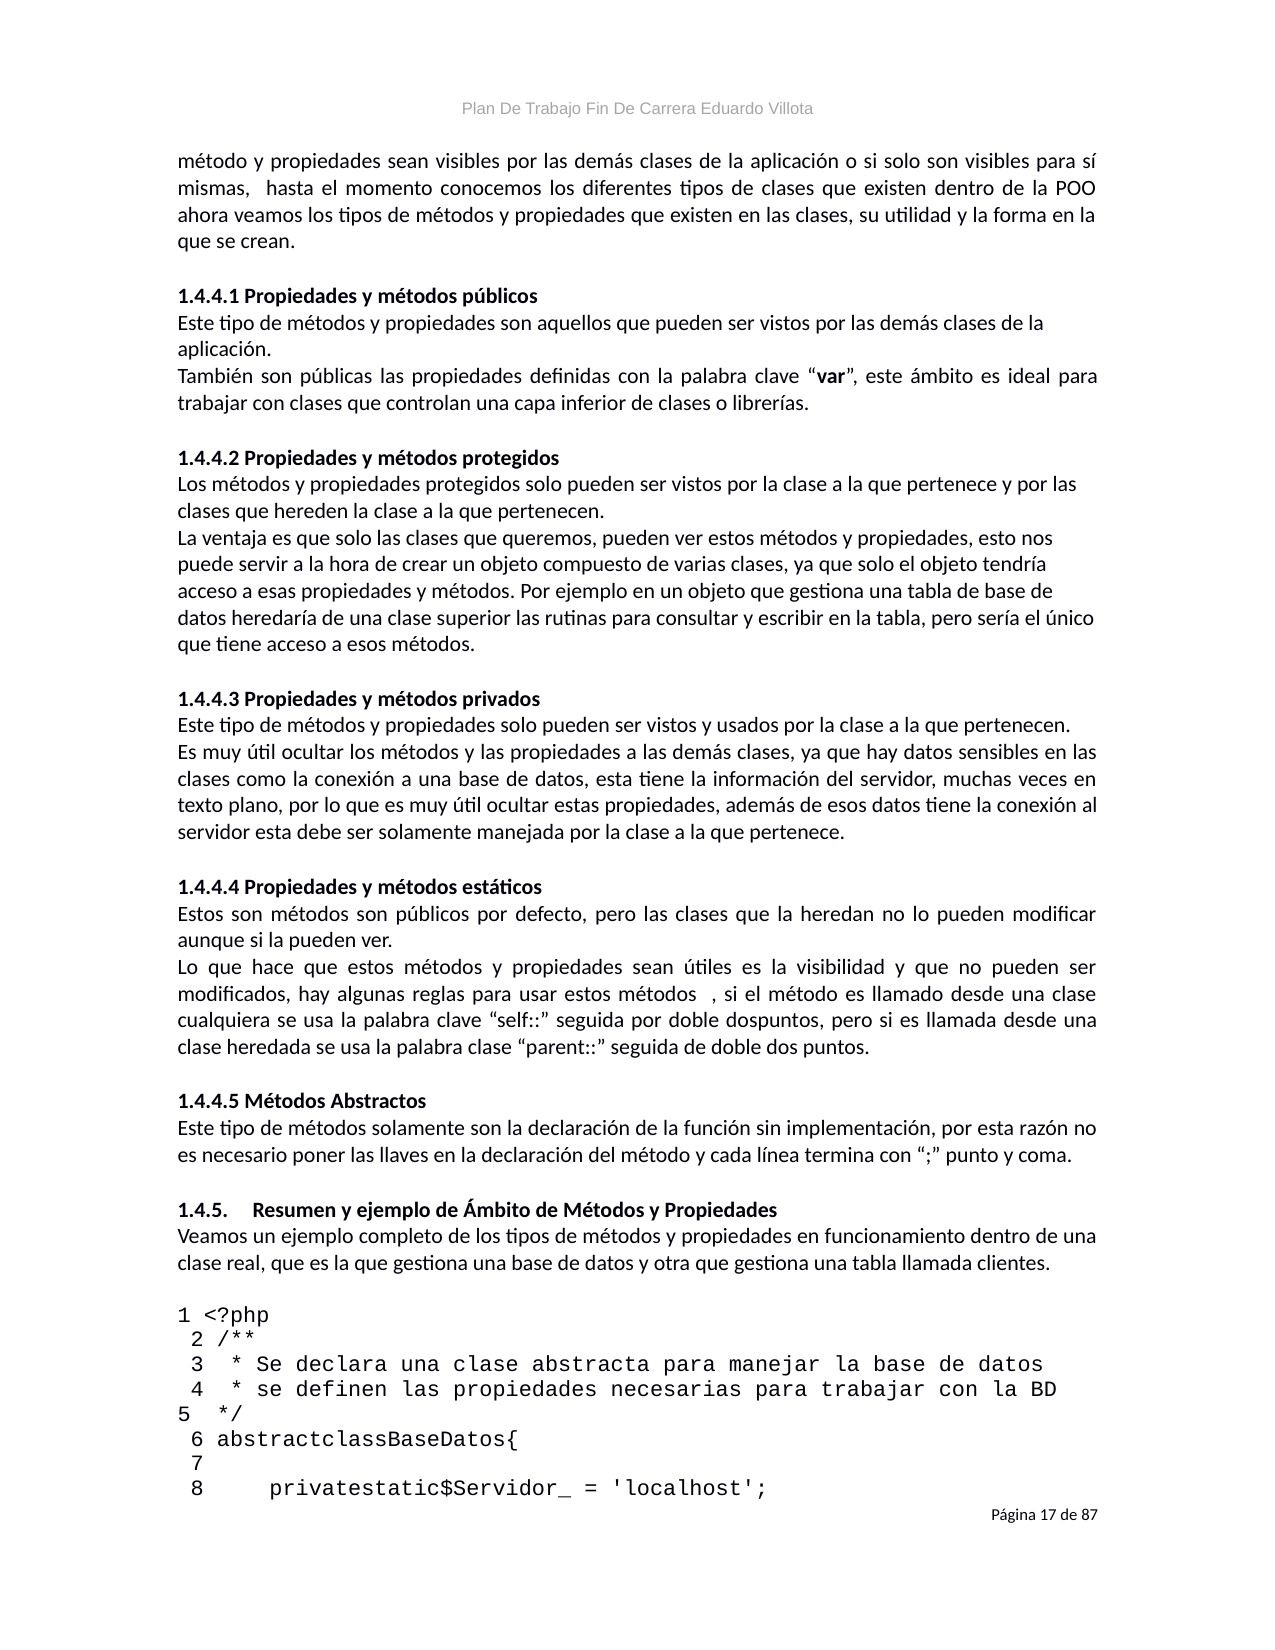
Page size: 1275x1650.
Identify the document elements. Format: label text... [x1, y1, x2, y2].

text 1.4.4.3 Propiedades y métodos privados [177, 685, 1098, 712]
text 1.4.5. Resumen y ejemplo de Ámbito de Métodos y Propiedades [177, 1196, 1098, 1222]
text 6 abstractclassBaseDatos{ [177, 1428, 1098, 1452]
text 4 * se definen las propiedades necesarias para trabajar con la BD [177, 1378, 1098, 1403]
text Estos son métodos son públicos por defecto, pero las clases que la heredan no lo pueden modificar aunque si la pueden ver. [177, 900, 1098, 953]
text 2 /** [177, 1328, 1098, 1353]
text 3 * Se declara una clase abstracta para manejar la base de datos [177, 1353, 1098, 1378]
text 1 <?php [177, 1304, 1098, 1328]
text 7 [177, 1452, 1098, 1477]
text Este tipo de métodos solamente son la declaración de la función sin implementación, por esta razón no es necesario poner las llaves en la declaración del método y cada línea termina con “;” punto y coma. [177, 1114, 1098, 1168]
text También son públicas las propiedades definidas con la palabra clave “var”, este ámbito es ideal para trabajar con clases que controlan una capa inferior de clases o librerías. [177, 362, 1098, 416]
text 8 privatestatic$Servidor_ = 'localhost'; [177, 1477, 1098, 1502]
text Es muy útil ocultar los métodos y las propiedades a las demás clases, ya que hay datos sensibles en las clases como la conexión a una base de datos, esta tiene la información del servidor, muchas veces en texto plano, por lo que es muy útil ocultar estas propiedades, además de esos datos tiene la conexión al servidor esta debe ser solamente manejada por la clase a la que pertenece. [177, 738, 1098, 845]
text Los métodos y propiedades protegidos solo pueden ser vistos por la clase a la que pertenece y por las clases que hereden la clase a la que pertenecen. [177, 470, 1098, 524]
text La ventaja es que solo las clases que queremos, pueden ver estos métodos y propiedades, esto nos puede servir a la hora de crear un objeto compuesto de varias clases, ya que solo el objeto tendría acceso a esas propiedades y métodos. Por ejemplo en un objeto que gestiona una tabla de base de datos heredaría de una clase superior las rutinas para consultar y escribir en la tabla, pero sería el único que tiene acceso a esos métodos. [177, 524, 1098, 657]
text Este tipo de métodos y propiedades son aquellos que pueden ser vistos por las demás clases de la aplicación. [177, 309, 1098, 362]
text Lo que hace que estos métodos y propiedades sean útiles es la visibilidad y que no pueden ser modificados, hay algunas reglas para usar estos métodos , si el método es llamado desde una clase cualquiera se usa la palabra clave “self::” seguida por doble dospuntos, pero si es llamada desde una clase heredada se usa la palabra clase “parent::” seguida de doble dos puntos. [177, 953, 1098, 1060]
text 5 */ [177, 1403, 1098, 1428]
text 1.4.4.4 Propiedades y métodos estáticos [177, 873, 1098, 900]
text Este tipo de métodos y propiedades solo pueden ser vistos y usados por la clase a la que pertenecen. [177, 712, 1098, 738]
text método y propiedades sean visibles por las demás clases de la aplicación o si solo son visibles para sí mismas, hasta el momento conocemos los diferentes tipos de clases que existen dentro de la POO ahora veamos los tipos de métodos y propiedades que existen en las clases, su utilidad y la forma en la que se crean. [177, 148, 1098, 254]
text Veamos un ejemplo completo de los tipos de métodos y propiedades en funcionamiento dentro de una clase real, que es la que gestiona una base de datos y otra que gestiona una tabla llamada clientes. [177, 1222, 1098, 1276]
text 1.4.4.2 Propiedades y métodos protegidos [177, 444, 1098, 470]
text 1.4.4.1 Propiedades y métodos públicos [177, 282, 1098, 309]
text 1.4.4.5 Métodos Abstractos [177, 1088, 1098, 1114]
